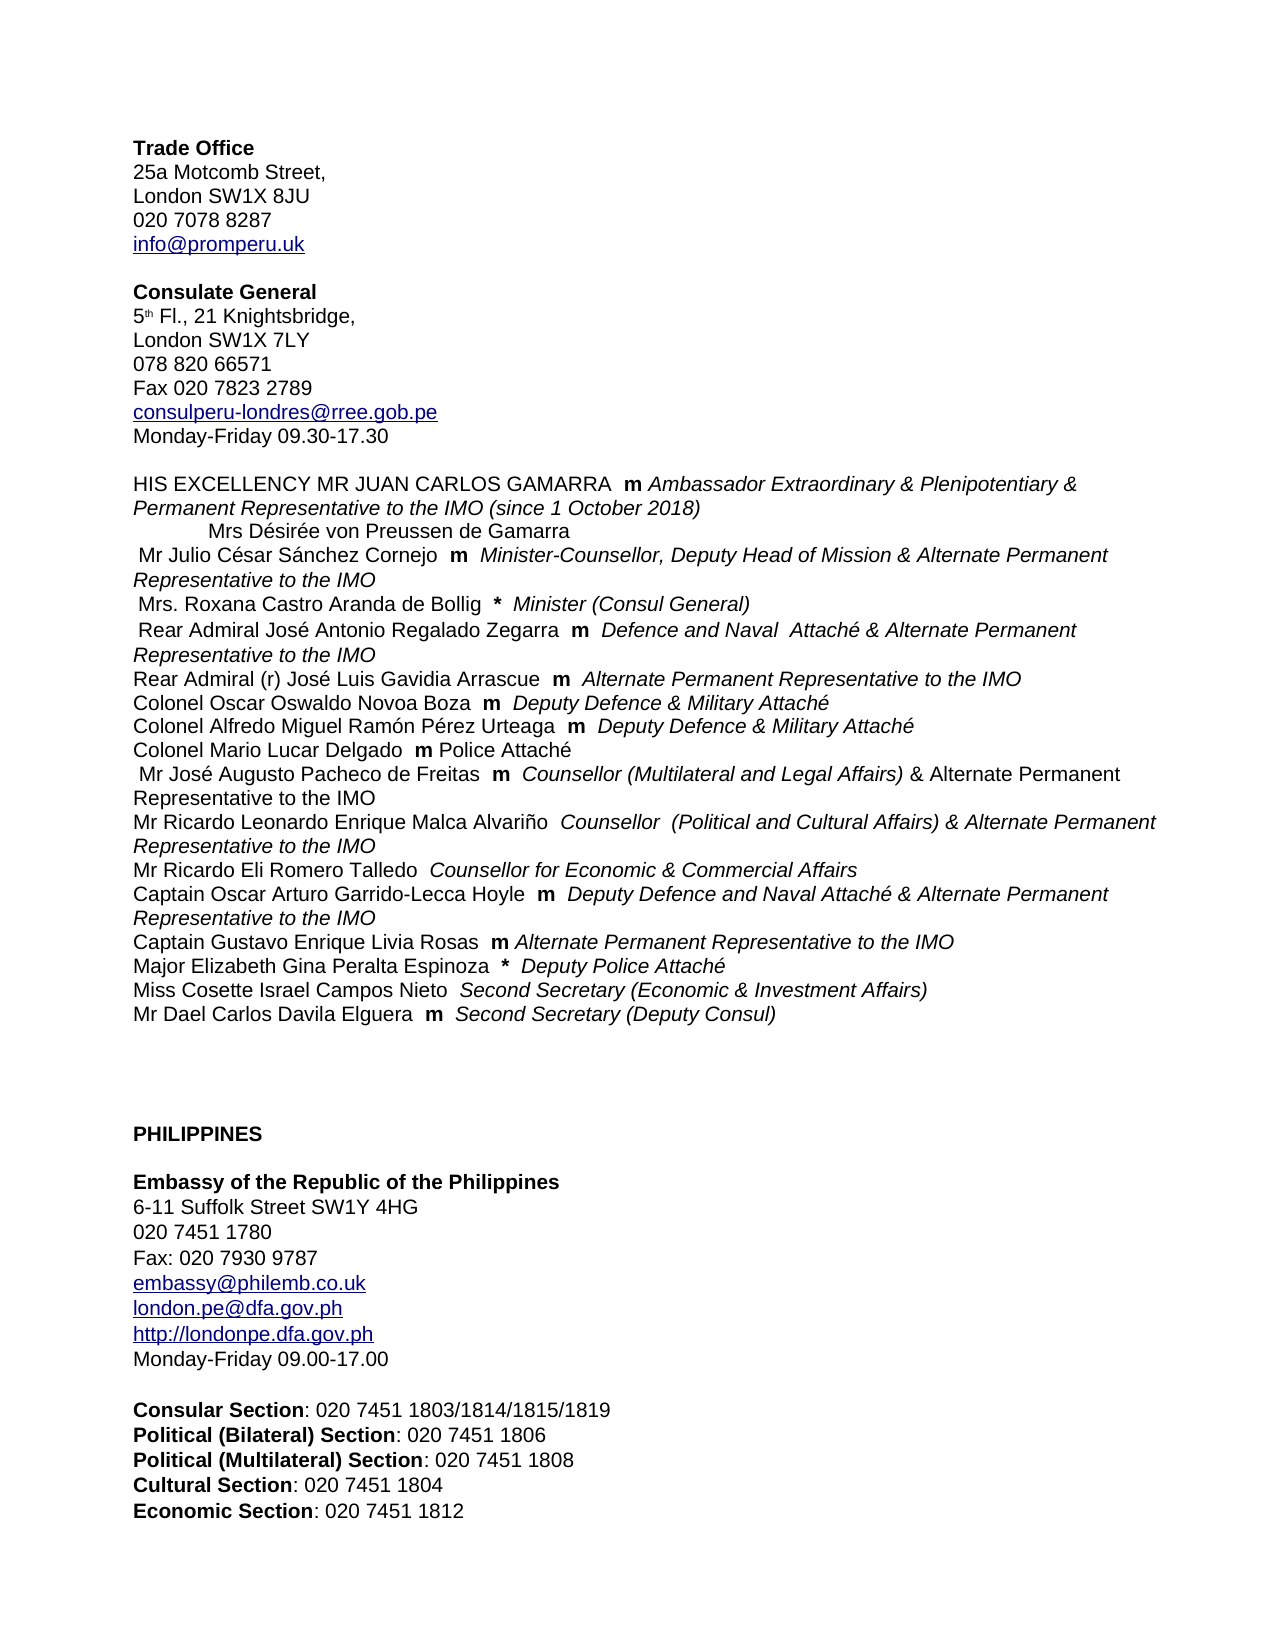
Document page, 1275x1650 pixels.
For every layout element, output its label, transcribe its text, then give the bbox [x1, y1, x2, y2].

text Monday-Friday 09.00-17.00 [133, 1347, 1181, 1371]
text Fax 020 7823 2789 [133, 376, 1181, 399]
text Mr Ricardo Eli Romero Talledo Counsellor for Economic & Commercial Affairs [133, 858, 1181, 882]
text HIS EXCELLENCY MR JUAN CARLOS GAMARRA m Ambassador Extraordinary & Plenipotentiary & Permanent Representative to the IMO (since 1 October 2018) [133, 471, 1181, 519]
text London SW1X 7LY [133, 328, 1181, 352]
text consulperu-londres@rree.gob.pe [133, 399, 1181, 423]
text 5th Fl., 21 Knightsbridge, [133, 304, 1181, 328]
text Consular Section: 020 7451 1803/1814/1815/1819 [133, 1397, 1181, 1421]
text Mr Ricardo Leonardo Enrique Malca Alvariño Counsellor (Political and Cultural Affairs) & Alternate Permanent Representative to the IMO [133, 810, 1181, 858]
text Mrs. Roxana Castro Aranda de Bollig * Minister (Consul General) [133, 591, 1181, 617]
text http://londonpe.dfa.gov.ph [133, 1321, 1181, 1345]
text Major Elizabeth Gina Peralta Espinoza * Deputy Police Attaché [133, 954, 1181, 978]
text Political (Multilateral) Section: 020 7451 1808 [133, 1448, 1181, 1472]
text Consulate General [133, 280, 1181, 304]
text 6-11 Suffolk Street SW1Y 4HG [133, 1195, 1181, 1219]
text London SW1X 8JU [133, 184, 1181, 208]
text Economic Section: 020 7451 1812 [133, 1499, 1181, 1523]
text Mrs Désirée von Preussen de Gamarra [133, 519, 1181, 543]
text Trade Office [133, 136, 1181, 160]
text Rear Admiral José Antonio Regalado Zegarra m Defence and Naval Attaché & Alternate Permanent Representative to the IMO [133, 617, 1181, 666]
text Mr Julio César Sánchez Cornejo m Minister-Counsellor, Deputy Head of Mission & Alternate Permanent Representative to the IMO [133, 543, 1181, 591]
text 020 7451 1780 [133, 1220, 1181, 1244]
text Mr Dael Carlos Davila Elguera m Second Secretary (Deputy Consul) [133, 1002, 1181, 1026]
text Colonel Oscar Oswaldo Novoa Boza m Deputy Defence & Military Attaché [133, 690, 1181, 714]
text Political (Bilateral) Section: 020 7451 1806 [133, 1423, 1181, 1447]
text Fax: 020 7930 9787 [133, 1246, 1181, 1269]
text Monday-Friday 09.30-17.30 [133, 423, 1181, 447]
text Colonel Mario Lucar Delgado m Police Attaché [133, 738, 1181, 762]
text Embassy of the Republic of the Philippines [133, 1169, 1181, 1193]
text 25a Motcomb Street, [133, 160, 1181, 184]
text london.pe@dfa.gov.ph [133, 1296, 1181, 1320]
text Rear Admiral (r) José Luis Gavidia Arrascue m Alternate Permanent Representative to the IMO [133, 666, 1181, 690]
text Captain Gustavo Enrique Livia Rosas m Alternate Permanent Representative to the IMO [133, 930, 1181, 954]
text Miss Cosette Israel Campos Nieto Second Secretary (Economic & Investment Affairs) [133, 978, 1181, 1002]
text Colonel Alfredo Miguel Ramón Pérez Urteaga m Deputy Defence & Military Attaché [133, 714, 1181, 738]
text info@promperu.uk [133, 232, 1181, 256]
text Mr José Augusto Pacheco de Freitas m Counsellor (Multilateral and Legal Affairs) & Alternate Permanent Representative to the IMO [133, 762, 1181, 810]
text embassy@philemb.co.uk [133, 1271, 1181, 1295]
text 078 820 66571 [133, 352, 1181, 376]
text Cultural Section: 020 7451 1804 [133, 1473, 1181, 1497]
text 020 7078 8287 [133, 208, 1181, 232]
text PHILIPPINES [133, 1122, 1181, 1146]
text Captain Oscar Arturo Garrido-Lecca Hoyle m Deputy Defence and Naval Attaché & Alternate Permanent Representative to the IMO [133, 882, 1181, 930]
